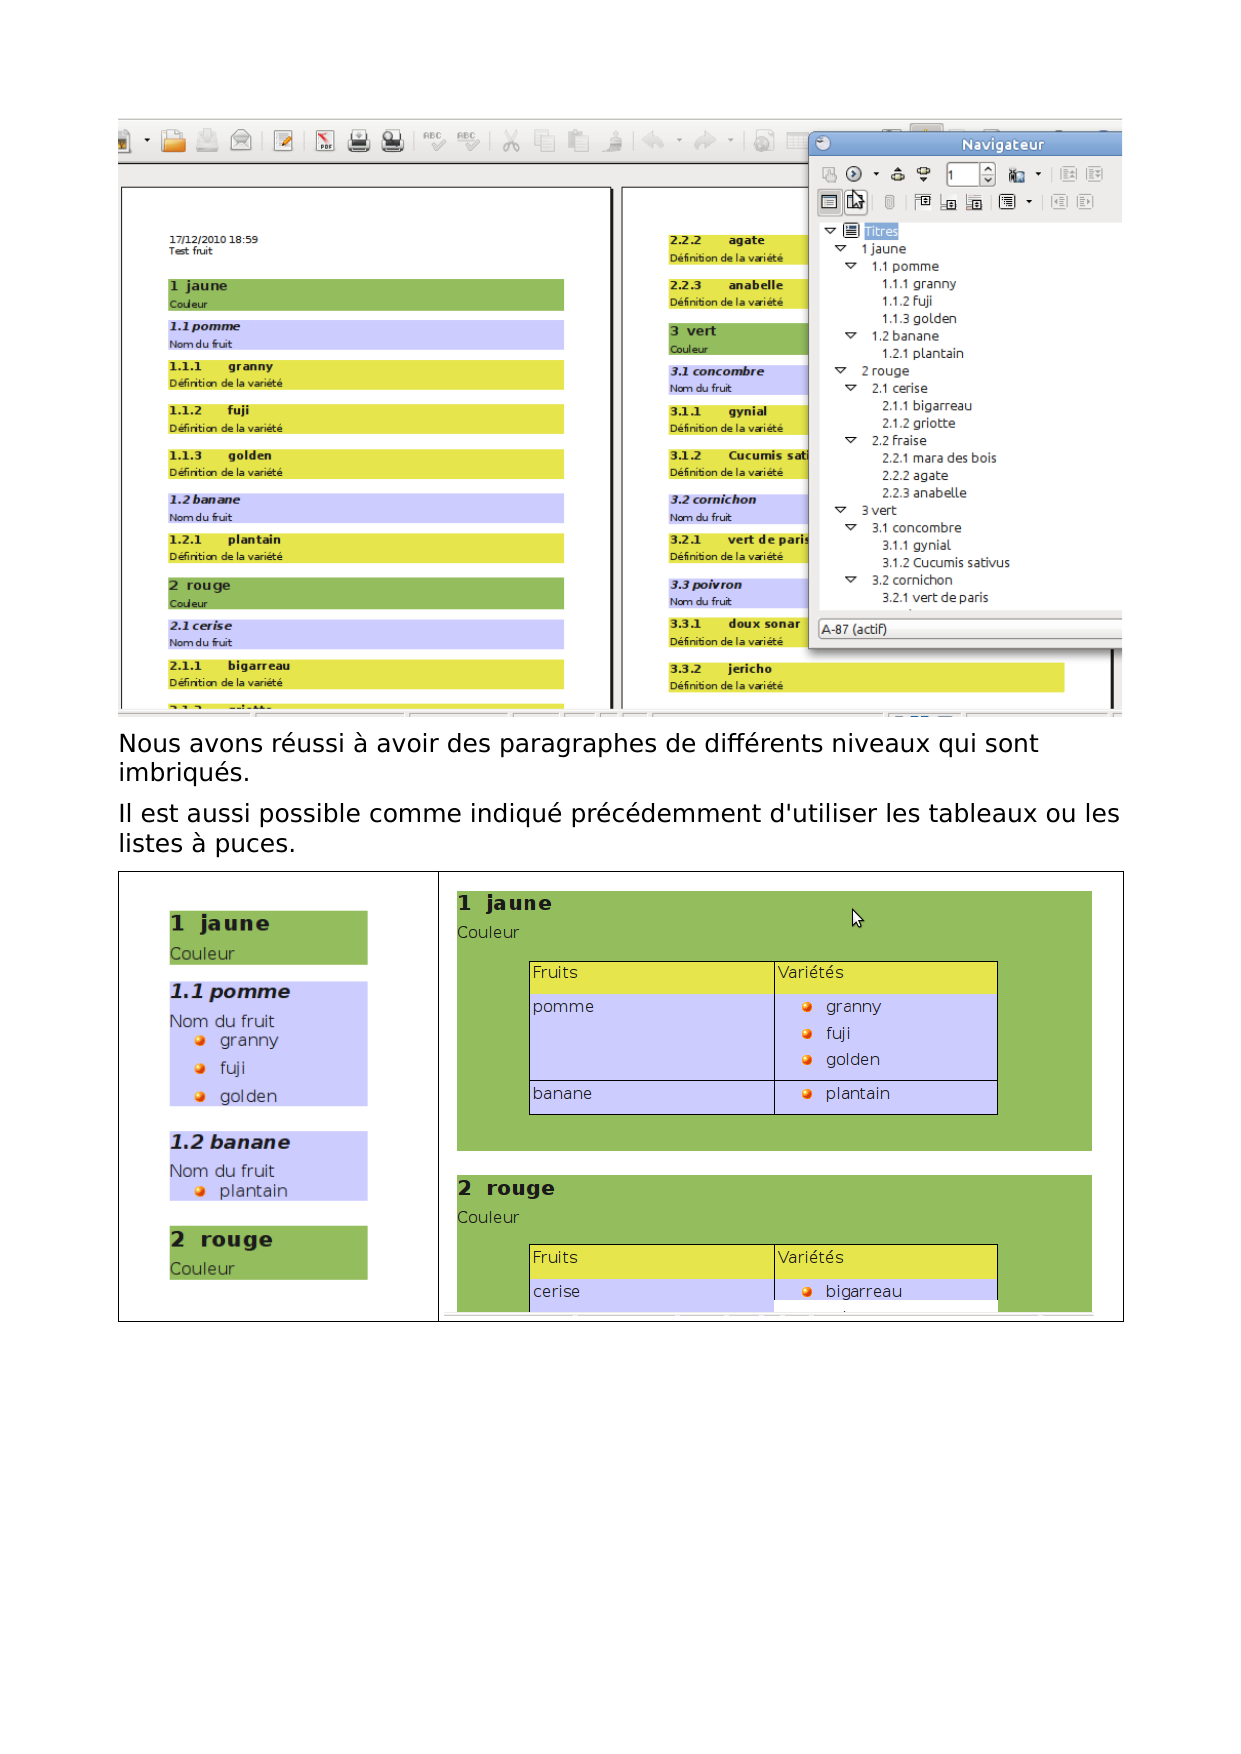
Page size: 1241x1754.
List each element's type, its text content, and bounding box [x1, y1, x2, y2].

picture [444, 876, 1094, 1316]
text Nous avons réussi à avoir des paragraphes de différents niveaux qui sont imbriqués. [118, 729, 1122, 787]
table_header [119, 872, 438, 1321]
table_header [439, 872, 1123, 1321]
picture [152, 892, 368, 1284]
picture [118, 118, 1123, 717]
text Il est aussi possible comme indiqué précédemment d'utiliser les tableaux ou les listes à puces. [118, 800, 1122, 858]
